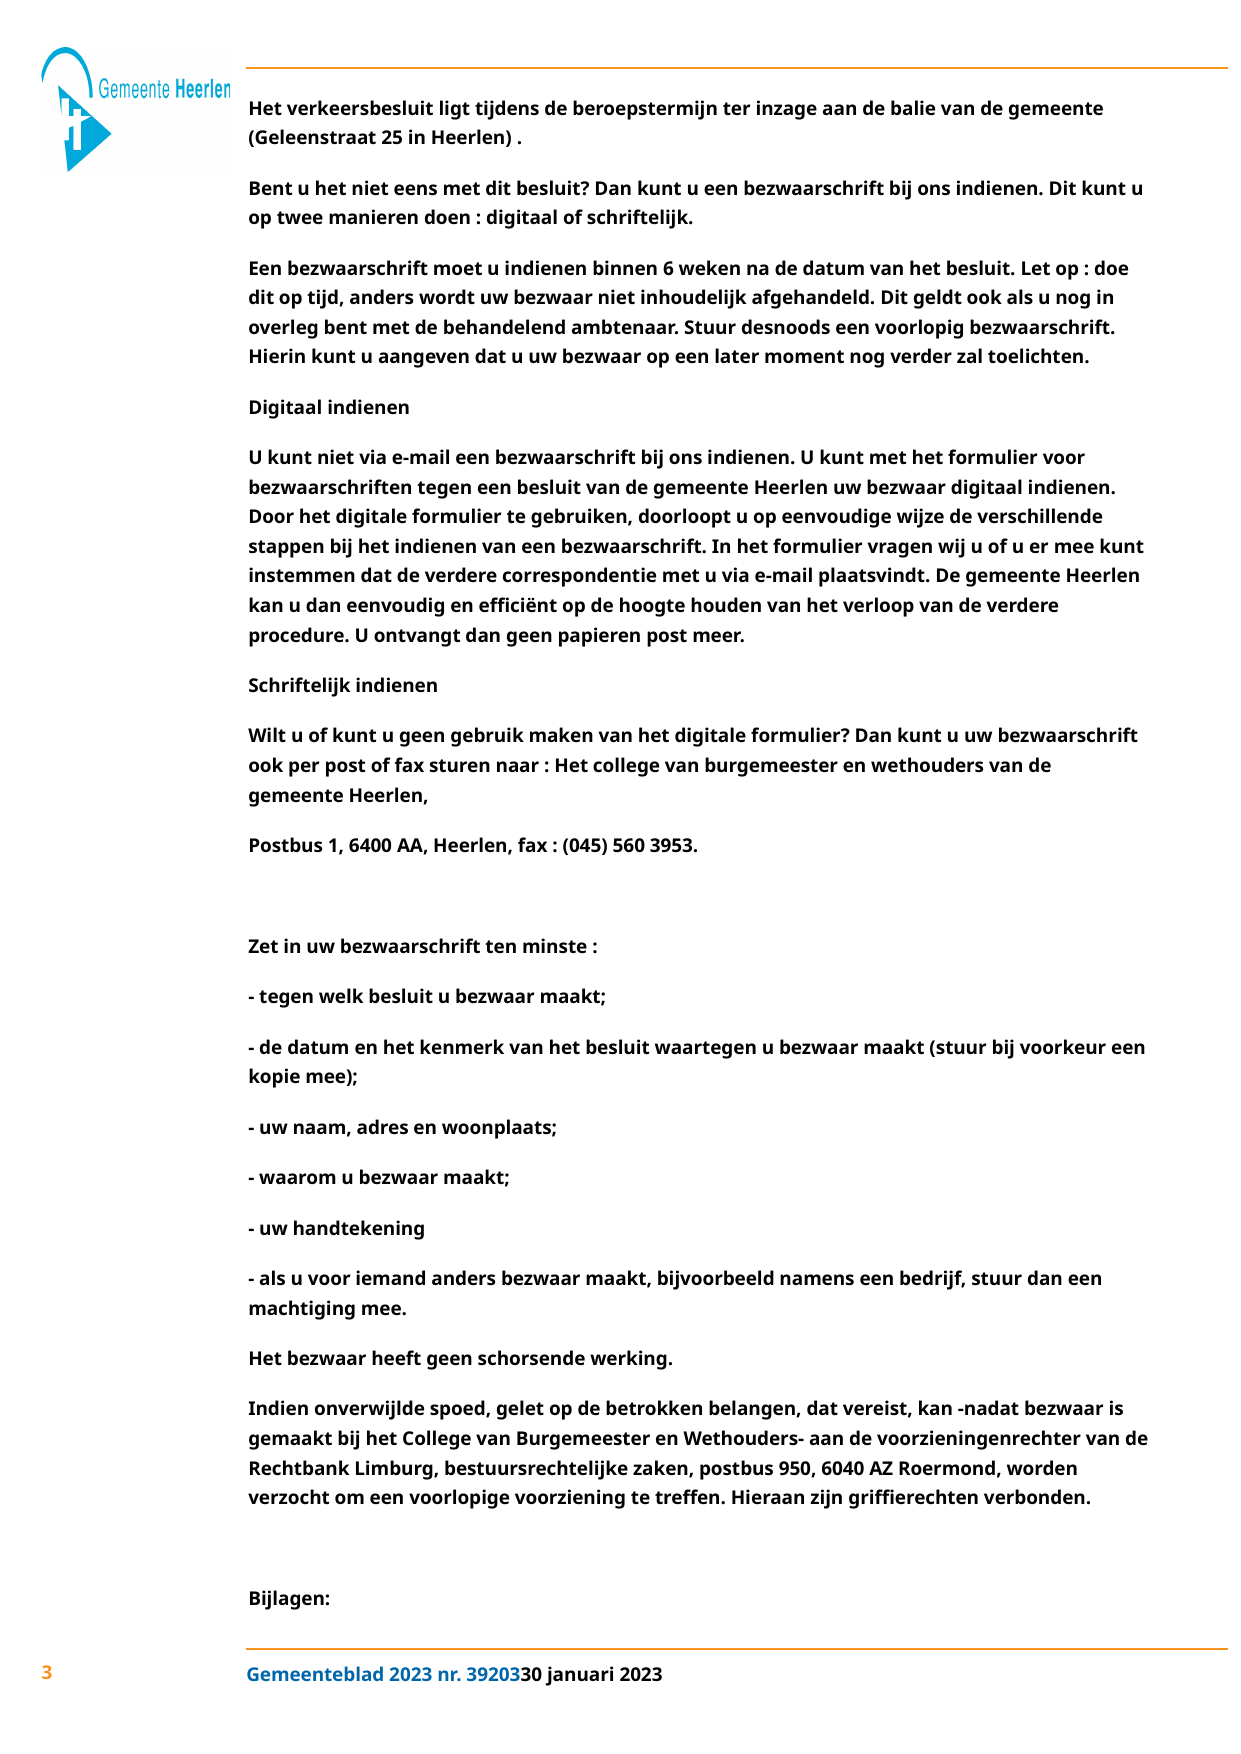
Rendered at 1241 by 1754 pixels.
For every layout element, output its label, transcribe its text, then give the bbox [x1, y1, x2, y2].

text Een bezwaarschrift moet u indienen binnen 6 weken na de datum van het besluit. Let op : doe dit op tijd, anders wordt uw bezwaar niet inhoudelijk afgehandeld. Dit geldt ook als u nog in overleg bent met de behandelend ambtenaar. Stuur desnoods een voorlopig bezwaarschrift. Hierin kunt u aangeven dat u uw bezwaar op een later moment nog verder zal toelichten. [248, 255, 1152, 369]
text Het verkeersbesluit ligt tijdens de beroepstermijn ter inzage aan de balie van de gemeente (Geleenstraat 25 in Heerlen) . [248, 95, 1152, 150]
text - tegen welk besluit u bezwaar maakt; [248, 983, 1152, 1009]
text U kunt niet via e-mail een bezwaarschrift bij ons indienen. U kunt met het formulier voor bezwaarschriften tegen een besluit van de gemeente Heerlen uw bezwaar digitaal indienen. Door het digitale formulier te gebruiken, doorloopt u op eenvoudige wijze de verschillende stappen bij het indienen van een bezwaarschrift. In het formulier vragen wij u of u er mee kunt instemmen dat de verdere correspondentie met u via e-mail plaatsvindt. De gemeente Heerlen kan u dan eenvoudig en efficiënt op de hoogte houden van het verloop van de verdere procedure. U ontvangt dan geen papieren post meer. [248, 444, 1152, 648]
text Digitaal indienen [248, 394, 1152, 420]
text Bent u het niet eens met dit besluit? Dan kunt u een bezwaarschrift bij ons indienen. Dit kunt u op twee manieren doen : digitaal of schriftelijk. [248, 175, 1152, 230]
text Zet in uw bezwaarschrift ten minste : [248, 933, 1152, 959]
text Postbus 1, 6400 AA, Heerlen, fax : (045) 560 3953. [248, 832, 1152, 858]
text Bijlagen: [248, 1585, 1152, 1611]
text - de datum en het kenmerk van het besluit waartegen u bezwaar maakt (stuur bij voorkeur een kopie mee); [248, 1034, 1152, 1089]
text - als u voor iemand anders bezwaar maakt, bijvoorbeeld namens een bedrijf, stuur dan een machtiging mee. [248, 1265, 1152, 1321]
text Wilt u of kunt u geen gebruik maken van het digitale formulier? Dan kunt u uw bezwaarschrift ook per post of fax sturen naar : Het college van burgemeester en wethouders van de gemeente Heerlen, [248, 723, 1152, 808]
text - uw handtekening [248, 1215, 1152, 1241]
text Het bezwaar heeft geen schorsende werking. [248, 1345, 1152, 1371]
text Schriftelijk indienen [248, 672, 1152, 698]
text - uw naam, adres en woonplaats; [248, 1114, 1152, 1140]
text Indien onverwijlde spoed, gelet op de betrokken belangen, dat vereist, kan -nadat bezwaar is gemaakt bij het College van Burgemeester en Wethouders- aan de voorzieningenrechter van de Rechtbank Limburg, bestuursrechtelijke zaken, postbus 950, 6040 AZ Roermond, worden verzocht om een voorlopige voorziening te treffen. Hieraan zijn griffierechten verbonden. [248, 1396, 1152, 1510]
text - waarom u bezwaar maakt; [248, 1164, 1152, 1190]
picture [41, 47, 231, 172]
picture [41, 47, 59, 70]
